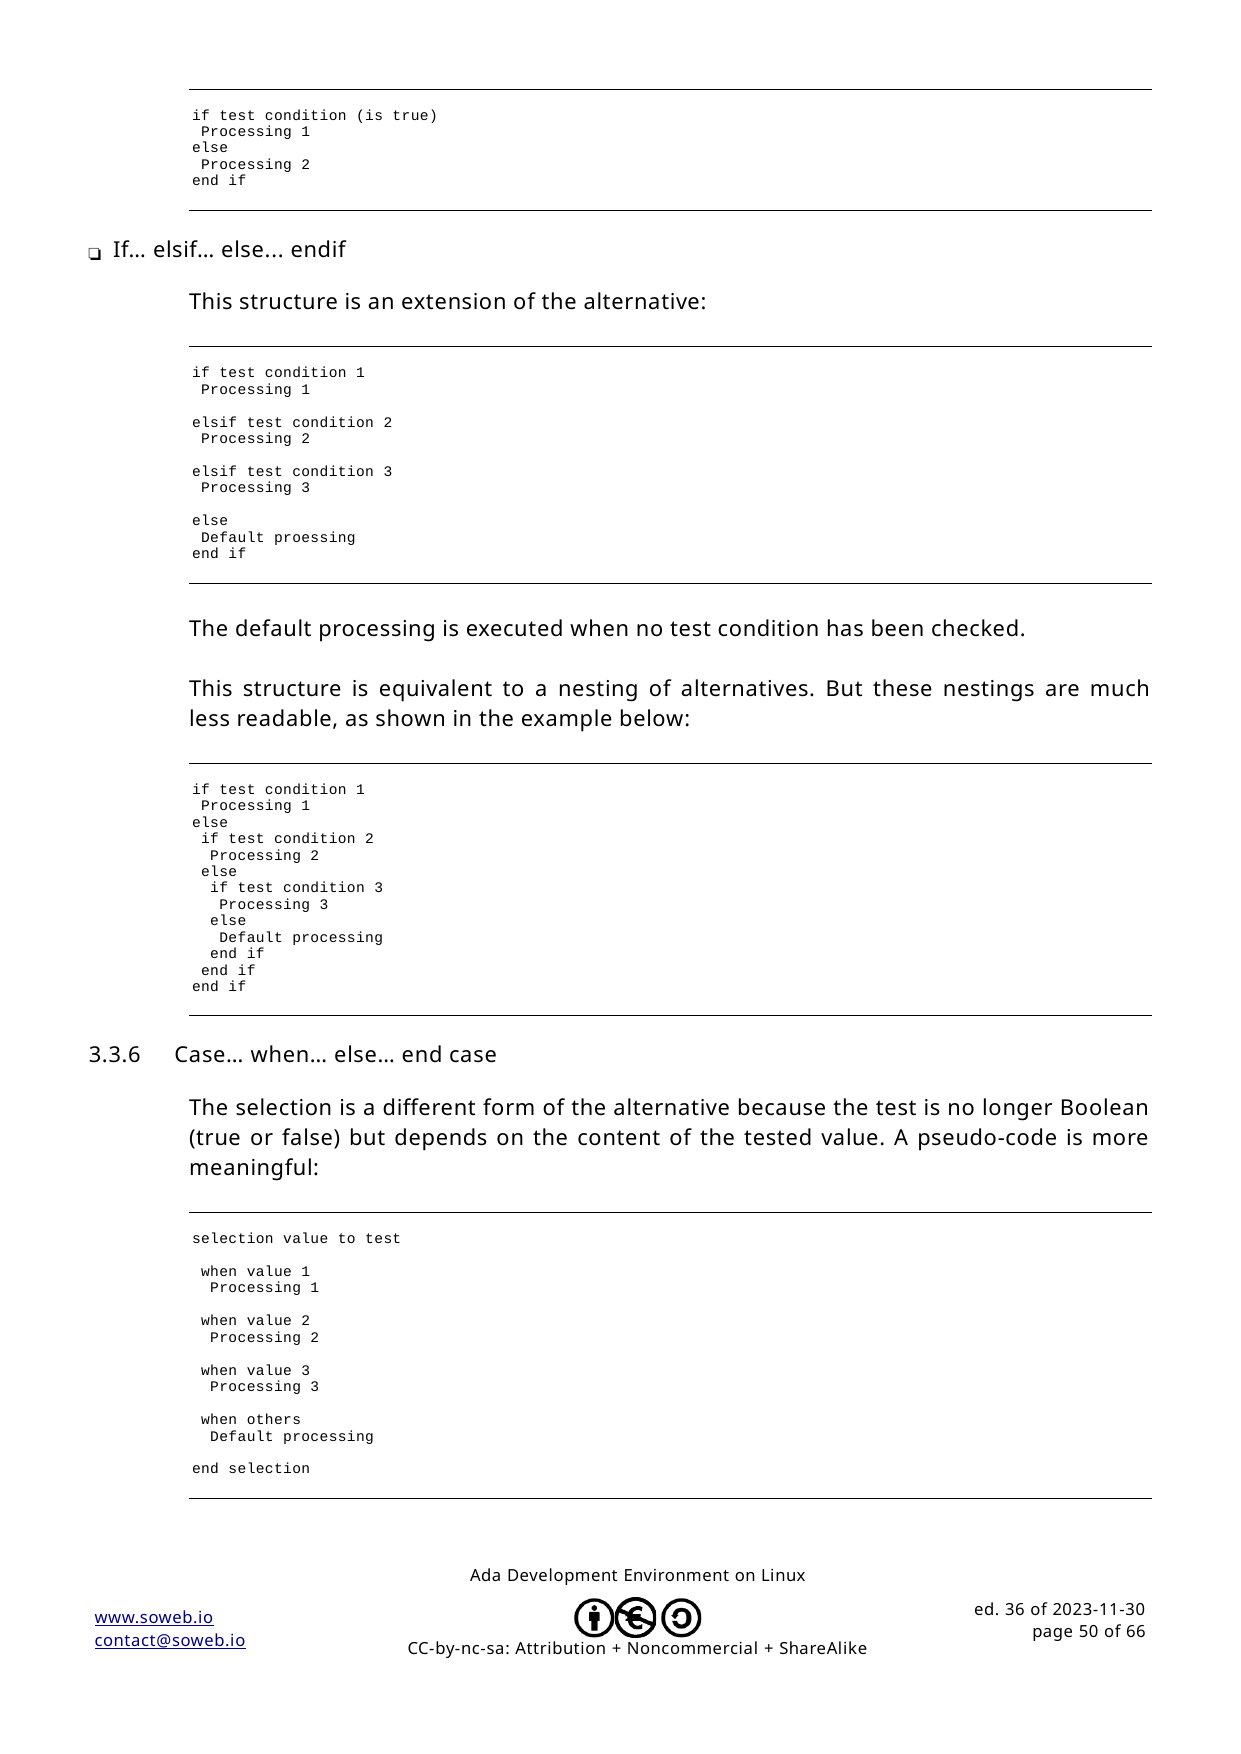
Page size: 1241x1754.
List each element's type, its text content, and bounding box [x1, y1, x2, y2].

list when value 2 [189, 1294, 1152, 1327]
picture [573, 1597, 657, 1638]
list Processing 2 [189, 428, 1152, 448]
list if test condition (is true) [189, 90, 1152, 121]
picture [660, 1597, 702, 1638]
list else [189, 911, 1152, 927]
list end if [189, 544, 1152, 583]
list Processing 3 [189, 1377, 1152, 1393]
list Default processing [189, 1426, 1152, 1442]
list Processing 2 [189, 1327, 1152, 1344]
text This structure is equivalent to a nesting of alternatives. But these nestings are much less readable, as shown in the example below: [189, 673, 1152, 733]
list Processing 3 [189, 894, 1152, 911]
list Processing 1 [189, 121, 1152, 138]
list if test condition 3 [189, 878, 1152, 894]
list elsif test condition 3 [189, 461, 1152, 478]
list if test condition 1 [189, 764, 1152, 796]
text The selection is a different form of the alternative because the test is no longer Boolean (true or false) but depends on the content of the tested value. A pseudo-code is more meaningful: [189, 1092, 1152, 1182]
list when others [189, 1393, 1152, 1426]
subtitle If… elsif… else... endif [88, 233, 1152, 274]
list end if [189, 960, 1152, 977]
list Processing 1 [189, 1278, 1152, 1294]
list end if [189, 171, 1152, 210]
list else [189, 494, 1152, 527]
list Default proessing [189, 527, 1152, 544]
text This structure is an extension of the alternative: [189, 286, 1152, 316]
list when value 1 [189, 1245, 1152, 1278]
list else [189, 812, 1152, 828]
list else [189, 861, 1152, 878]
text The default processing is executed when no test condition has been checked. [189, 613, 1152, 643]
list Processing 3 [189, 478, 1152, 494]
subtitle Case… when… else… end case [88, 1039, 1152, 1080]
list if test condition 2 [189, 828, 1152, 845]
list Processing 2 [189, 154, 1152, 171]
list Processing 1 [189, 796, 1152, 812]
list if test condition 1 [189, 347, 1152, 379]
list selection value to test [189, 1213, 1152, 1245]
list Processing 2 [189, 845, 1152, 861]
list end if [189, 977, 1152, 1015]
list when value 3 [189, 1344, 1152, 1377]
list else [189, 138, 1152, 154]
list elsif test condition 2 [189, 396, 1152, 428]
list Default processing end if [189, 927, 1152, 960]
list Processing 1 [189, 379, 1152, 396]
list end selection [189, 1442, 1152, 1498]
